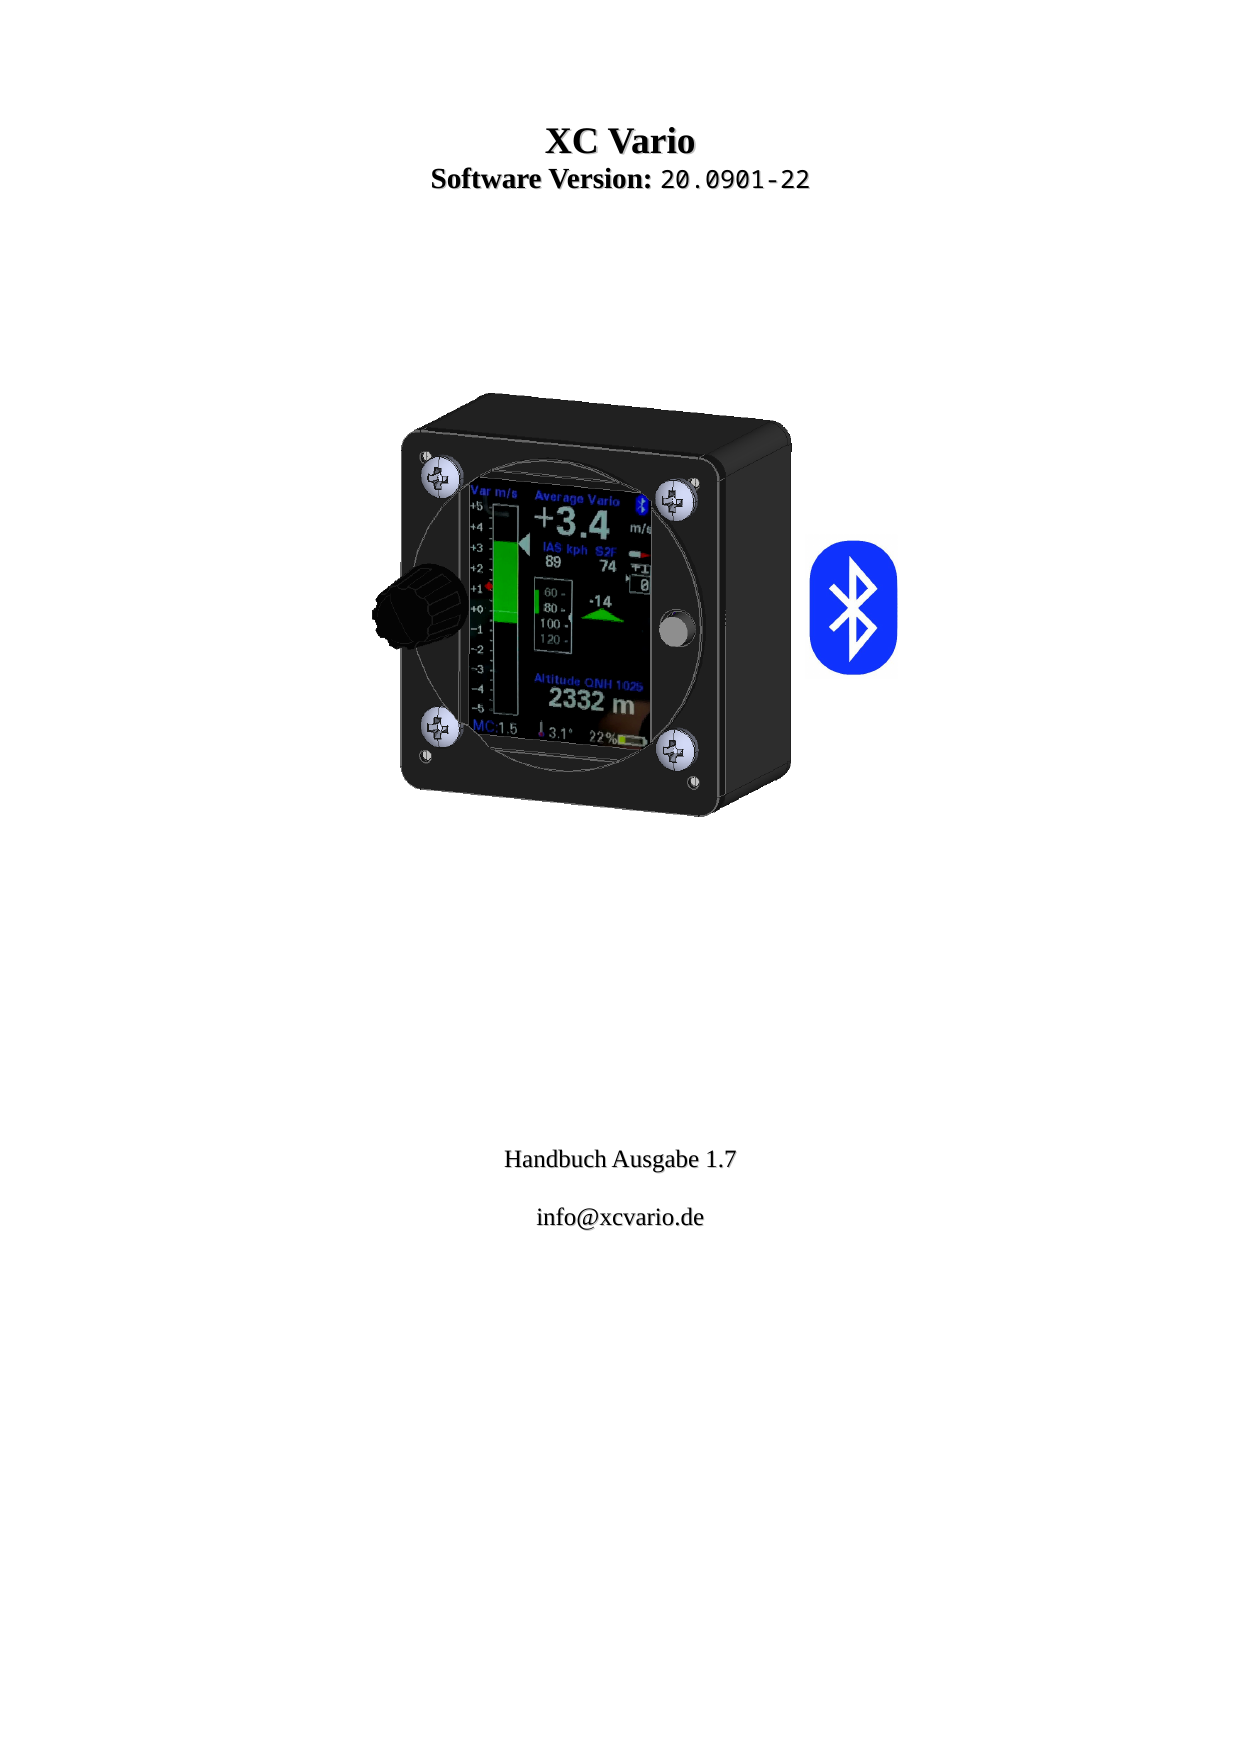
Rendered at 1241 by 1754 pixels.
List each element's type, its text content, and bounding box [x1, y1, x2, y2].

text info@xcvario.de [118, 1202, 1122, 1231]
picture [351, 381, 527, 820]
text Software Version: 20.0901-22 [118, 161, 1122, 224]
text XC Vario [118, 118, 1122, 161]
picture [805, 534, 899, 679]
text Handbuch Ausgabe 1.7 [118, 1144, 1122, 1173]
